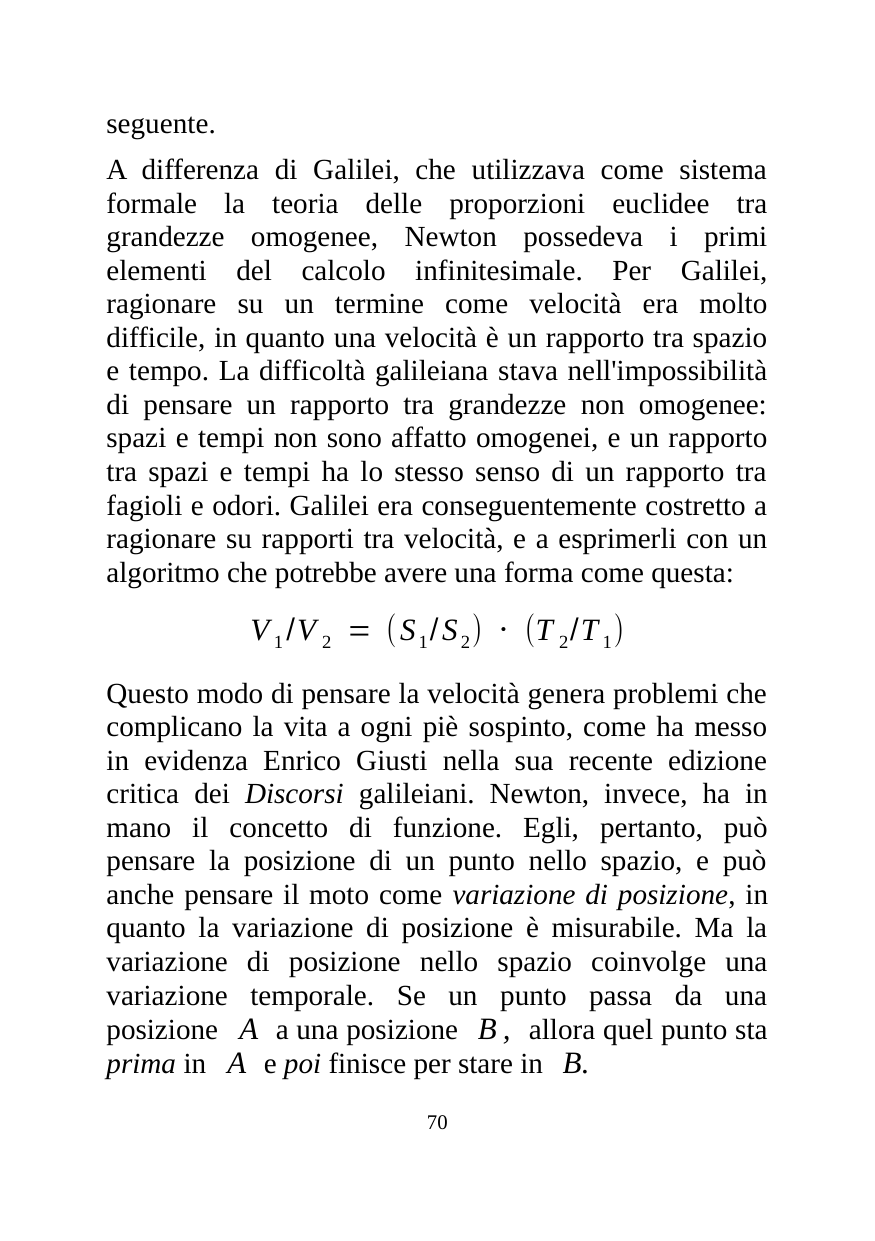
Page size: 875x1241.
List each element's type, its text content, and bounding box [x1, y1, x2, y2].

text Questo modo di pensare la velocità genera problemi che complicano la vita a ogni piè sospinto, come ha messo in evidenza Enrico Giusti nella sua recente edizione critica dei Discorsi galileiani. Newton, invece, ha in mano il concetto di funzione. Egli, pertanto, può pensare la posizione di un punto nello spazio, e può anche pensare il moto come variazione di posizione, in quanto la variazione di posizione è misurabile. Ma la variazione di posizione nello spazio coinvolge una variazione temporale. Se un punto passa da una posizionea una posizioneallora quel punto sta prima ine poi finisce per stare in [106, 676, 768, 1080]
text seguente. [106, 106, 768, 140]
text A differenza di Galilei, che utilizzava come sistema formale la teoria delle proporzioni euclidee tra grandezze omogenee, Newton possedeva i primi elementi del calcolo infinitesimale. Per Galilei, ragionare su un termine come velocità era molto difficile, in quanto una velocità è un rapporto tra spazio e tempo. La difficoltà galileiana stava nell'impossibilità di pensare un rapporto tra grandezze non omogenee: spazi e tempi non sono affatto omogenei, e un rapporto tra spazi e tempi ha lo stesso senso di un rapporto tra fagioli e odori. Galilei era conseguentemente costretto a ragionare su rapporti tra velocità, e a esprimerli con un algoritmo che potrebbe avere una forma come questa: [106, 152, 768, 588]
